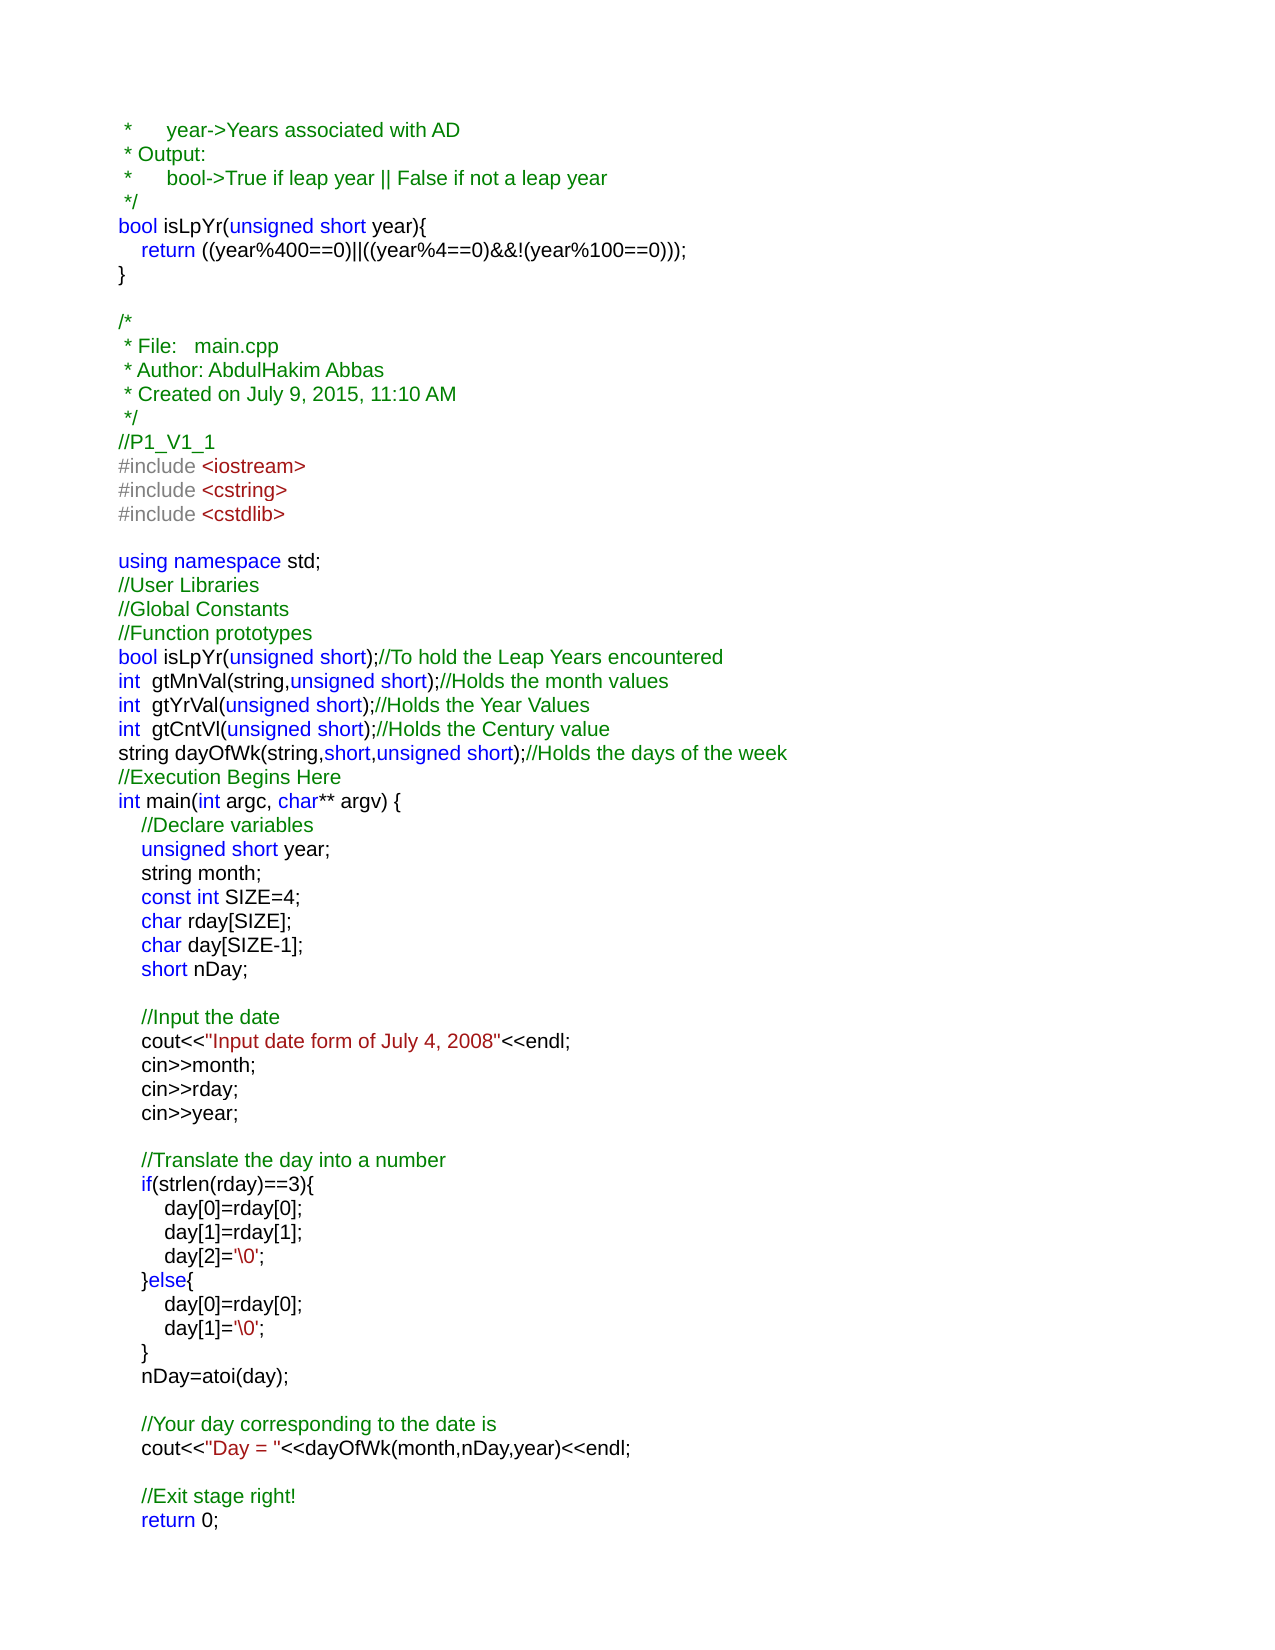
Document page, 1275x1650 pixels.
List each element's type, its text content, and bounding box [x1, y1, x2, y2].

text #include <iostream> [118, 453, 1157, 477]
text return 0; [118, 1508, 1157, 1532]
text day[1]='\0'; [118, 1316, 1157, 1340]
text //Function prototypes [118, 621, 1157, 645]
text //User Libraries [118, 573, 1157, 597]
text } [118, 262, 1157, 286]
text const int SIZE=4; [118, 885, 1157, 909]
text //Declare variables [118, 813, 1157, 837]
text return ((year%400==0)||((year%4==0)&&!(year%100==0))); [118, 238, 1157, 262]
text char rday[SIZE]; [118, 909, 1157, 933]
text nDay=atoi(day); [118, 1364, 1157, 1388]
text //Input the date [118, 1004, 1157, 1028]
text cout<<"Day = "<<dayOfWk(month,nDay,year)<<endl; [118, 1436, 1157, 1460]
text /* [118, 310, 1157, 334]
text */ [118, 406, 1157, 429]
text unsigned short year; [118, 837, 1157, 861]
text day[2]='\0'; [118, 1244, 1157, 1268]
text day[1]=rday[1]; [118, 1220, 1157, 1244]
text //P1_V1_1 [118, 429, 1157, 453]
text int gtYrVal(unsigned short);//Holds the Year Values [118, 693, 1157, 717]
text char day[SIZE-1]; [118, 933, 1157, 957]
text using namespace std; [118, 549, 1157, 573]
text * Created on July 9, 2015, 11:10 AM [118, 382, 1157, 406]
text cin>>month; [118, 1052, 1157, 1076]
text cin>>year; [118, 1100, 1157, 1124]
text */ [118, 190, 1157, 214]
text int main(int argc, char** argv) { [118, 789, 1157, 813]
text day[0]=rday[0]; [118, 1292, 1157, 1316]
text } [118, 1340, 1157, 1364]
text * Author: AbdulHakim Abbas [118, 358, 1157, 382]
text string month; [118, 861, 1157, 885]
text cout<<"Input date form of July 4, 2008"<<endl; [118, 1028, 1157, 1052]
text #include <cstdlib> [118, 501, 1157, 525]
text string dayOfWk(string,short,unsigned short);//Holds the days of the week [118, 741, 1157, 765]
text //Execution Begins Here [118, 765, 1157, 789]
text //Your day corresponding to the date is [118, 1412, 1157, 1436]
text bool isLpYr(unsigned short);//To hold the Leap Years encountered [118, 645, 1157, 669]
text bool isLpYr(unsigned short year){ [118, 214, 1157, 238]
text * bool->True if leap year || False if not a leap year [118, 166, 1157, 190]
text short nDay; [118, 957, 1157, 981]
text }else{ [118, 1268, 1157, 1292]
text * File: main.cpp [118, 334, 1157, 358]
text #include <cstring> [118, 477, 1157, 501]
text //Exit stage right! [118, 1484, 1157, 1508]
text * Output: [118, 142, 1157, 166]
text if(strlen(rday)==3){ [118, 1172, 1157, 1196]
text //Global Constants [118, 597, 1157, 621]
text * year->Years associated with AD [118, 118, 1157, 142]
text int gtCntVl(unsigned short);//Holds the Century value [118, 717, 1157, 741]
text int gtMnVal(string,unsigned short);//Holds the month values [118, 669, 1157, 693]
text day[0]=rday[0]; [118, 1196, 1157, 1220]
text //Translate the day into a number [118, 1148, 1157, 1172]
text cin>>rday; [118, 1076, 1157, 1100]
